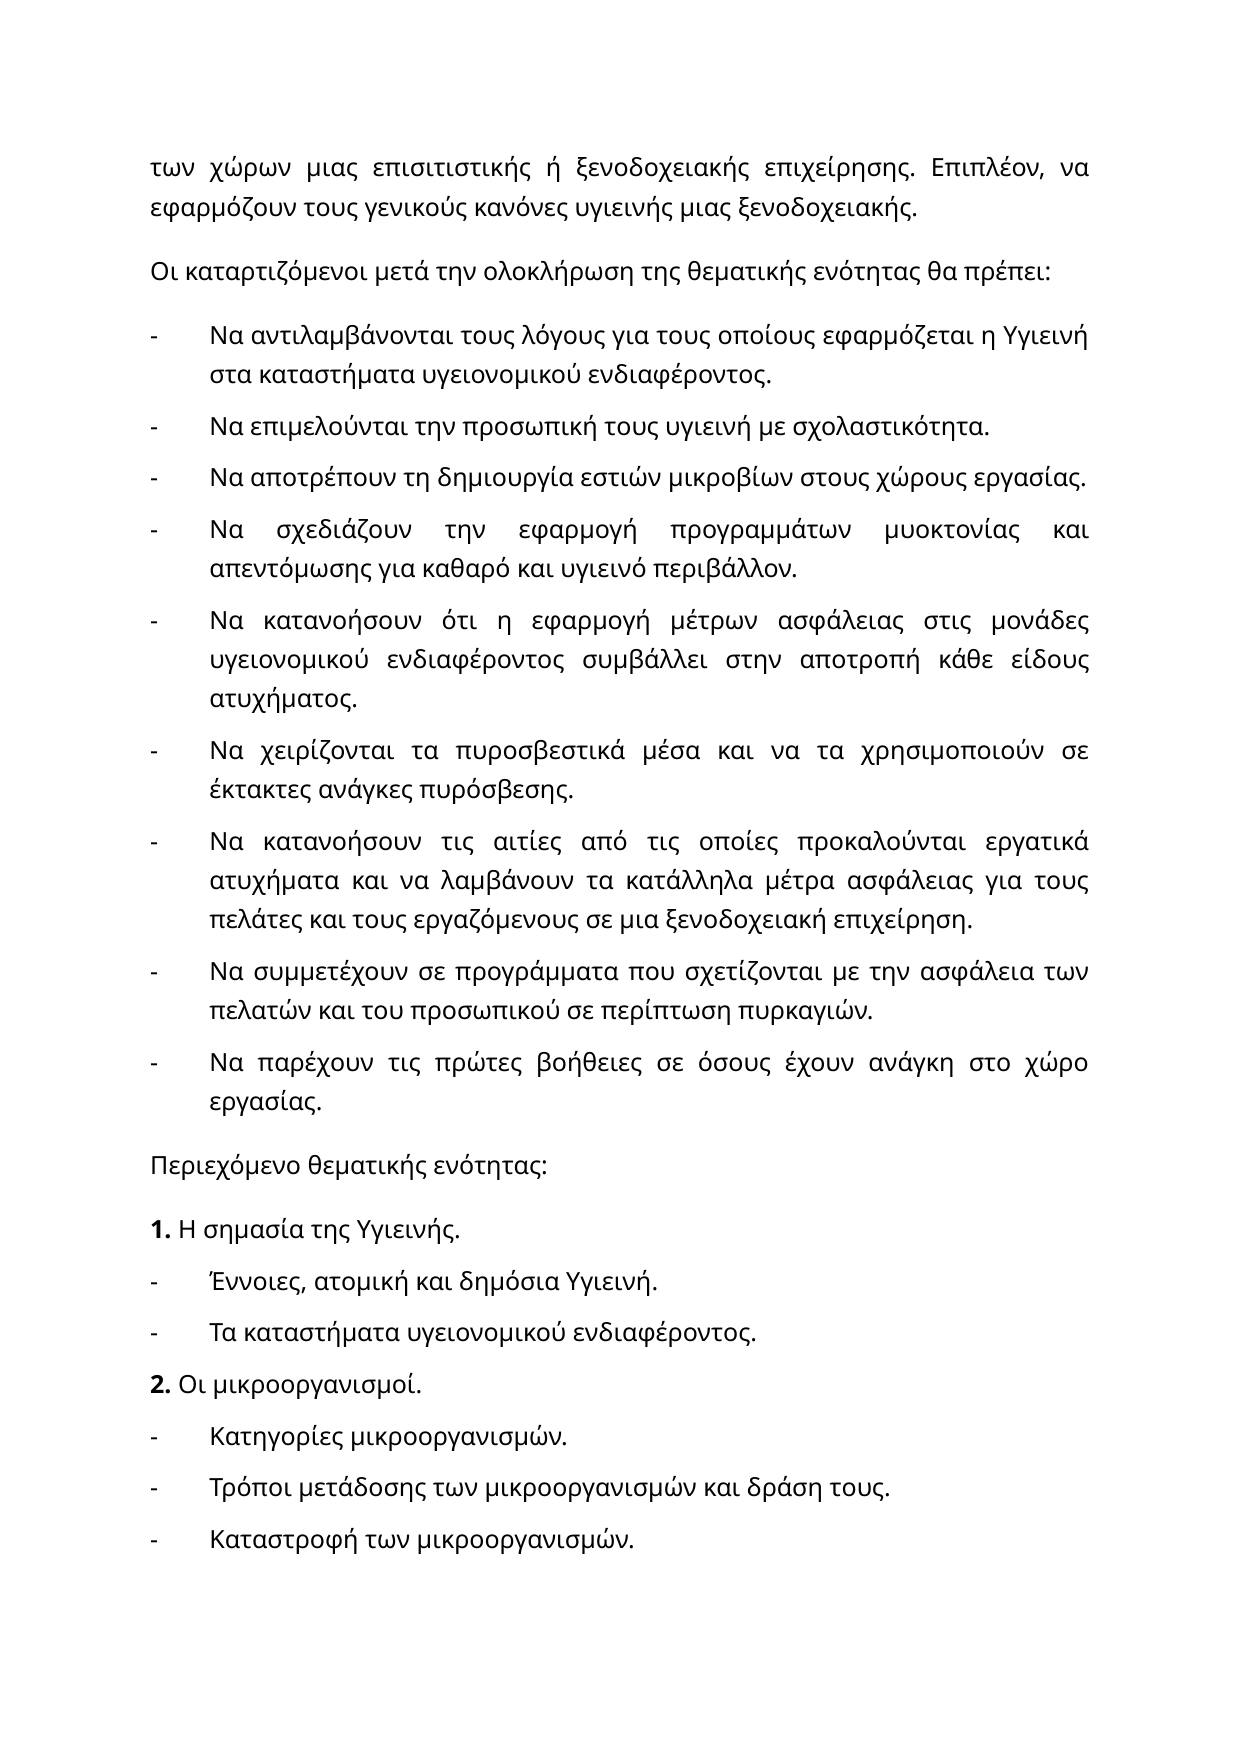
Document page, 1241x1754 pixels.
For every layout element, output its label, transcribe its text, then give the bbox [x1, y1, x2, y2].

list - Να συμμετέχουν σε προγράμματα που σχετίζονται με την ασφάλεια των πελατών και του προσωπικού σε περίπτωση πυρκαγιών. [150, 953, 1090, 1027]
list - Να επιμελούνται την προσωπική τους υγιεινή με σχολαστικότητα. [150, 408, 1090, 442]
text Οι καταρτιζόμενοι μετά την ολοκλήρωση της θεματικής ενότητας θα πρέπει: [150, 253, 1090, 287]
list - Κατηγορίες μικροοργανισμών. [150, 1418, 1090, 1452]
list - Τα καταστήματα υγειονομικού ενδιαφέροντος. [150, 1315, 1090, 1349]
list - Να χειρίζονται τα πυροσβεστικά μέσα και να τα χρησιμοποιούν σε έκτακτες ανάγκες πυρόσβεσης. [150, 732, 1090, 806]
list - Να αντιλαμβάνονται τους λόγους για τους οποίους εφαρμόζεται η Υγιεινή στα καταστήματα υγειονομικού ενδιαφέροντος. [150, 317, 1090, 391]
text 2. Οι μικροοργανισμοί. [150, 1367, 1090, 1401]
list - Να αποτρέπουν τη δημιουργία εστιών μικροβίων στους χώρους εργασίας. [150, 460, 1090, 494]
list - Να κατανοήσουν ότι η εφαρμογή μέτρων ασφάλειας στις μονάδες υγειονομικού ενδιαφέροντος συμβάλλει στην αποτροπή κάθε είδους ατυχήματος. [150, 602, 1090, 715]
list - Να κατανοήσουν τις αιτίες από τις οποίες προκαλούνται εργατικά ατυχήματα και να λαμβάνουν τα κατάλληλα μέτρα ασφάλειας για τους πελάτες και τους εργαζόμενους σε μια ξενοδοχειακή επιχείρηση. [150, 823, 1090, 936]
list - Να σχεδιάζουν την εφαρμογή προγραμμάτων μυοκτονίας και απεντόμωσης για καθαρό και υγιεινό περιβάλλον. [150, 512, 1090, 585]
list - Έννοιες, ατομική και δημόσια Υγιεινή. [150, 1263, 1090, 1297]
text των χώρων μιας επισιτιστικής ή ξενοδοχειακής επιχείρησης. Επιπλέον, να εφαρμόζουν τους γενικούς κανόνες υγιεινής μιας ξενοδοχειακής. [150, 150, 1090, 223]
list - Τρόποι μετάδοσης των μικροοργανισμών και δράση τους. [150, 1470, 1090, 1504]
list - Να παρέχουν τις πρώτες βοήθειες σε όσους έχουν ανάγκη στο χώρο εργασίας. [150, 1044, 1090, 1117]
text Περιεχόμενο θεματικής ενότητας: [150, 1147, 1090, 1182]
text 1. Η σημασία της Υγιεινής. [150, 1212, 1090, 1246]
list - Καταστροφή των μικροοργανισμών. [150, 1522, 1090, 1556]
